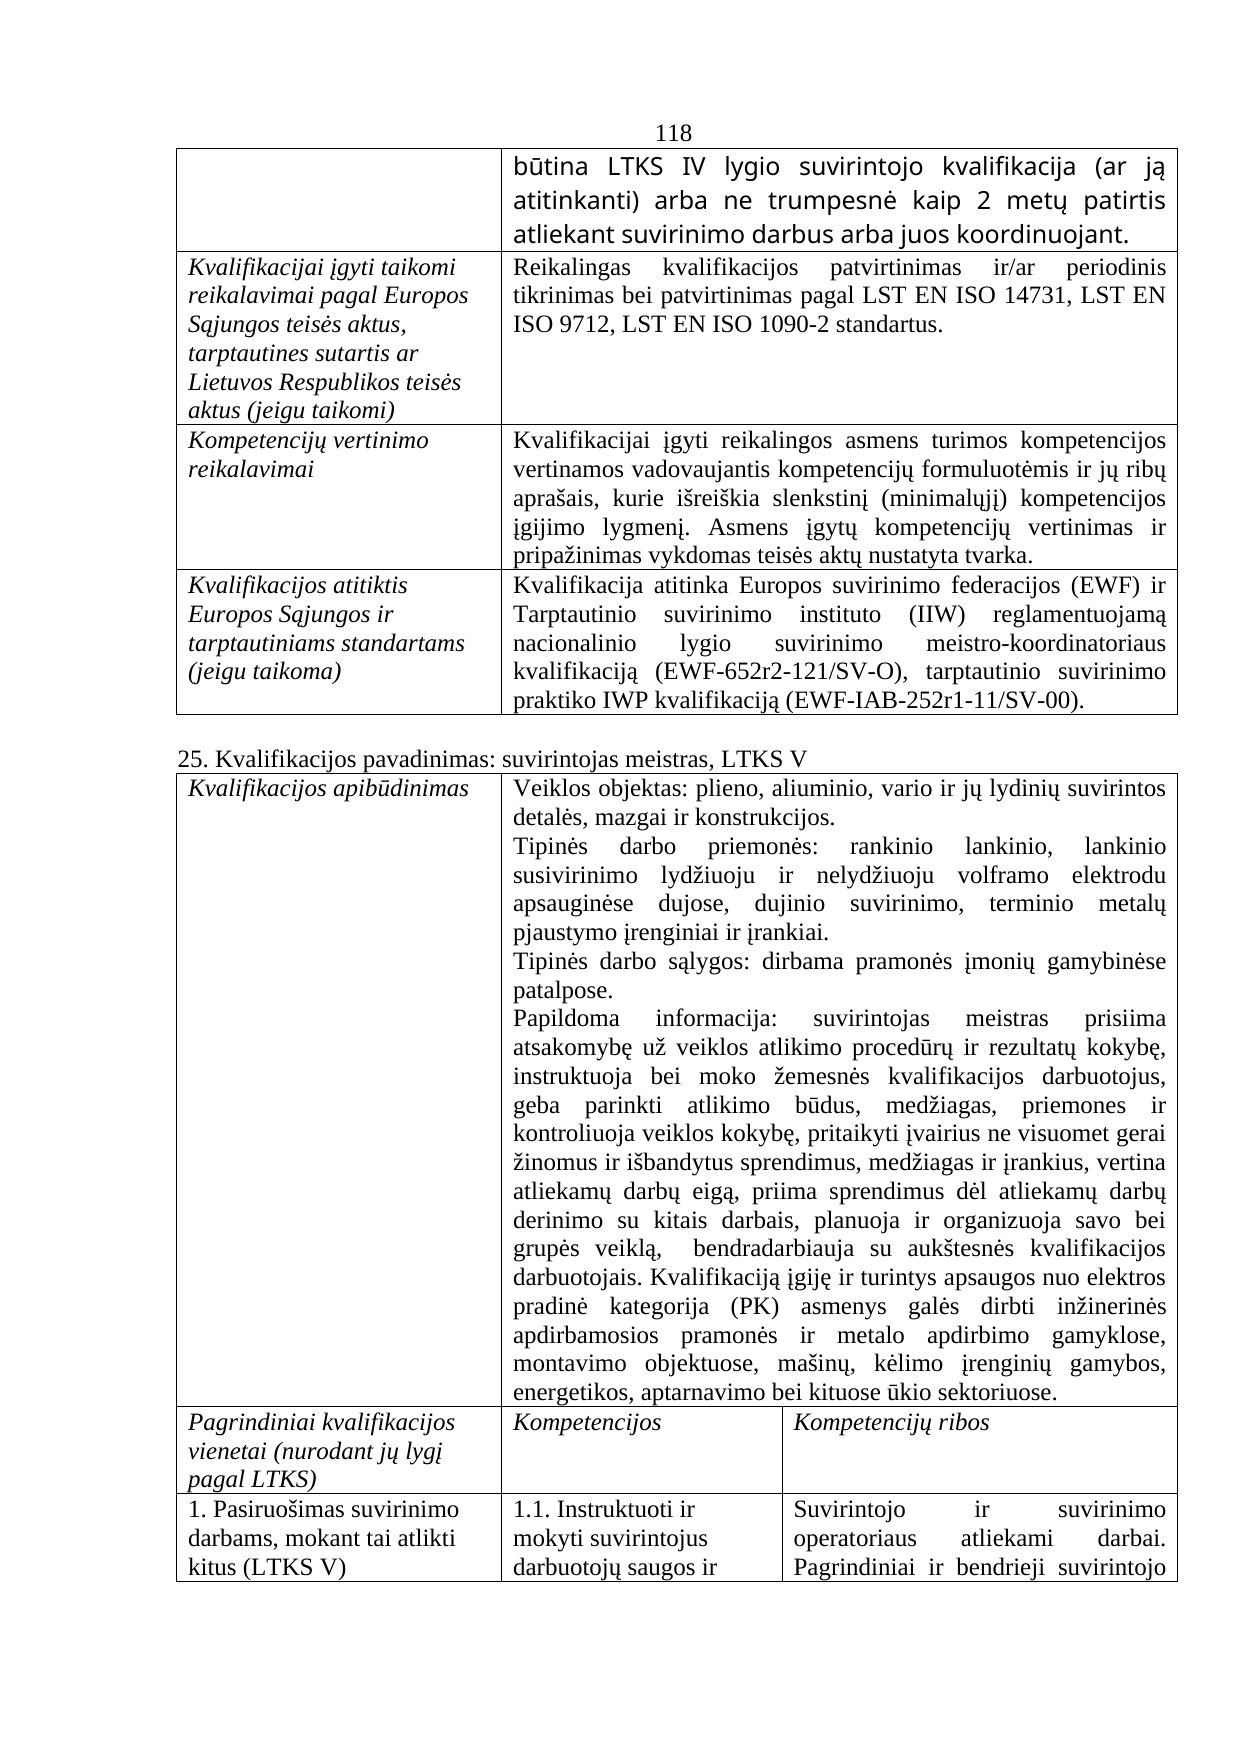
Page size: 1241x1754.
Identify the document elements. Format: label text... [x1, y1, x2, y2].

table_header Kvalifikacijos apibūdinimas [177, 774, 501, 1406]
table_cell Kvalifikacijos atitiktis Europos Sąjungos ir tarptautiniams standartams (jeigu taikoma) [177, 570, 501, 714]
table_cell Pagrindiniai kvalifikacijos vienetai (nurodant jų lygį pagal LTKS) [177, 1407, 501, 1493]
table_cell būtina LTKS IV lygio suvirintojo kvalifikacija (ar ją atitinkanti) arba ne trumpesnė kaip 2 metų patirtis atliekant suvirinimo darbus arba juos koordinuojant. [502, 149, 1177, 251]
table_cell 1.1. Instruktuoti ir mokyti suvirintojus darbuotojų saugos ir [502, 1494, 782, 1581]
table_cell 1. Pasiruošimas suvirinimo darbams, mokant tai atlikti kitus (LTKS V) [177, 1494, 501, 1581]
table_cell Kompetencijų ribos [783, 1407, 1177, 1493]
table_cell [177, 149, 501, 251]
text 25. Kvalifikacijos pavadinimas: suvirintojas meistras, LTKS V [177, 744, 1169, 772]
table_cell Kvalifikacija atitinka Europos suvirinimo federacijos (EWF) ir Tarptautinio suvirinimo instituto (IIW) reglamentuojamą nacionalinio lygio suvirinimo meistro-koordinatoriaus kvalifikaciją (EWF-652r2-121/SV-O), tarptautinio suvirinimo praktiko IWP kvalifikaciją (EWF-IAB-252r1-11/SV-00). [502, 570, 1177, 714]
table_cell Kompetencijų vertinimo reikalavimai [177, 425, 501, 569]
table_header Veiklos objektas: plieno, aliuminio, vario ir jų lydinių suvirintos detalės, mazgai ir konstrukcijos. Tipinės darbo priemonės: rankinio lankinio, lankinio susivirinimo lydžiuoju ir nelydžiuoju volframo elektrodu apsauginėse dujose, dujinio suvirinimo, terminio metalų pjaustymo įrenginiai ir įrankiai. Tipinės darbo sąlygos: dirbama pramonės įmonių gamybinėse patalpose. Papildoma informacija: suvirintojas meistras prisiima atsakomybę už veiklos atlikimo procedūrų ir rezultatų kokybę, instruktuoja bei moko žemesnės kvalifikacijos darbuotojus, geba parinkti atlikimo būdus, medžiagas, priemones ir kontroliuoja veiklos kokybę, pritaikyti įvairius ne visuomet gerai žinomus ir išbandytus sprendimus, medžiagas ir įrankius, vertina atliekamų darbų eigą, priima sprendimus dėl atliekamų darbų derinimo su kitais darbais, planuoja ir organizuoja savo bei grupės veiklą, bendradarbiauja su aukštesnės kvalifikacijos darbuotojais. Kvalifikaciją įgiję ir turintys apsaugos nuo elektros pradinė kategorija (PK) asmenys galės dirbti inžinerinės apdirbamosios pramonės ir metalo apdirbimo gamyklose, montavimo objektuose, mašinų, kėlimo įrenginių gamybos, energetikos, aptarnavimo bei kituose ūkio sektoriuose. [502, 774, 1177, 1406]
table_cell Reikalingas kvalifikacijos patvirtinimas ir/ar periodinis tikrinimas bei patvirtinimas pagal LST EN ISO 14731, LST EN ISO 9712, LST EN ISO 1090-2 standartus. [502, 252, 1177, 424]
table_cell Kvalifikacijai įgyti reikalingos asmens turimos kompetencijos vertinamos vadovaujantis kompetencijų formuluotėmis ir jų ribų aprašais, kurie išreiškia slenkstinį (minimalųjį) kompetencijos įgijimo lygmenį. Asmens įgytų kompetencijų vertinimas ir pripažinimas vykdomas teisės aktų nustatyta tvarka. [502, 425, 1177, 569]
table_cell Kompetencijos [502, 1407, 782, 1493]
table_cell Kvalifikacijai įgyti taikomi reikalavimai pagal Europos Sąjungos teisės aktus, tarptautines sutartis ar Lietuvos Respublikos teisės aktus (jeigu taikomi) [177, 252, 501, 424]
table_cell Suvirintojo ir suvirinimo operatoriaus atliekami darbai. Pagrindiniai ir bendrieji suvirintojo [783, 1494, 1177, 1581]
